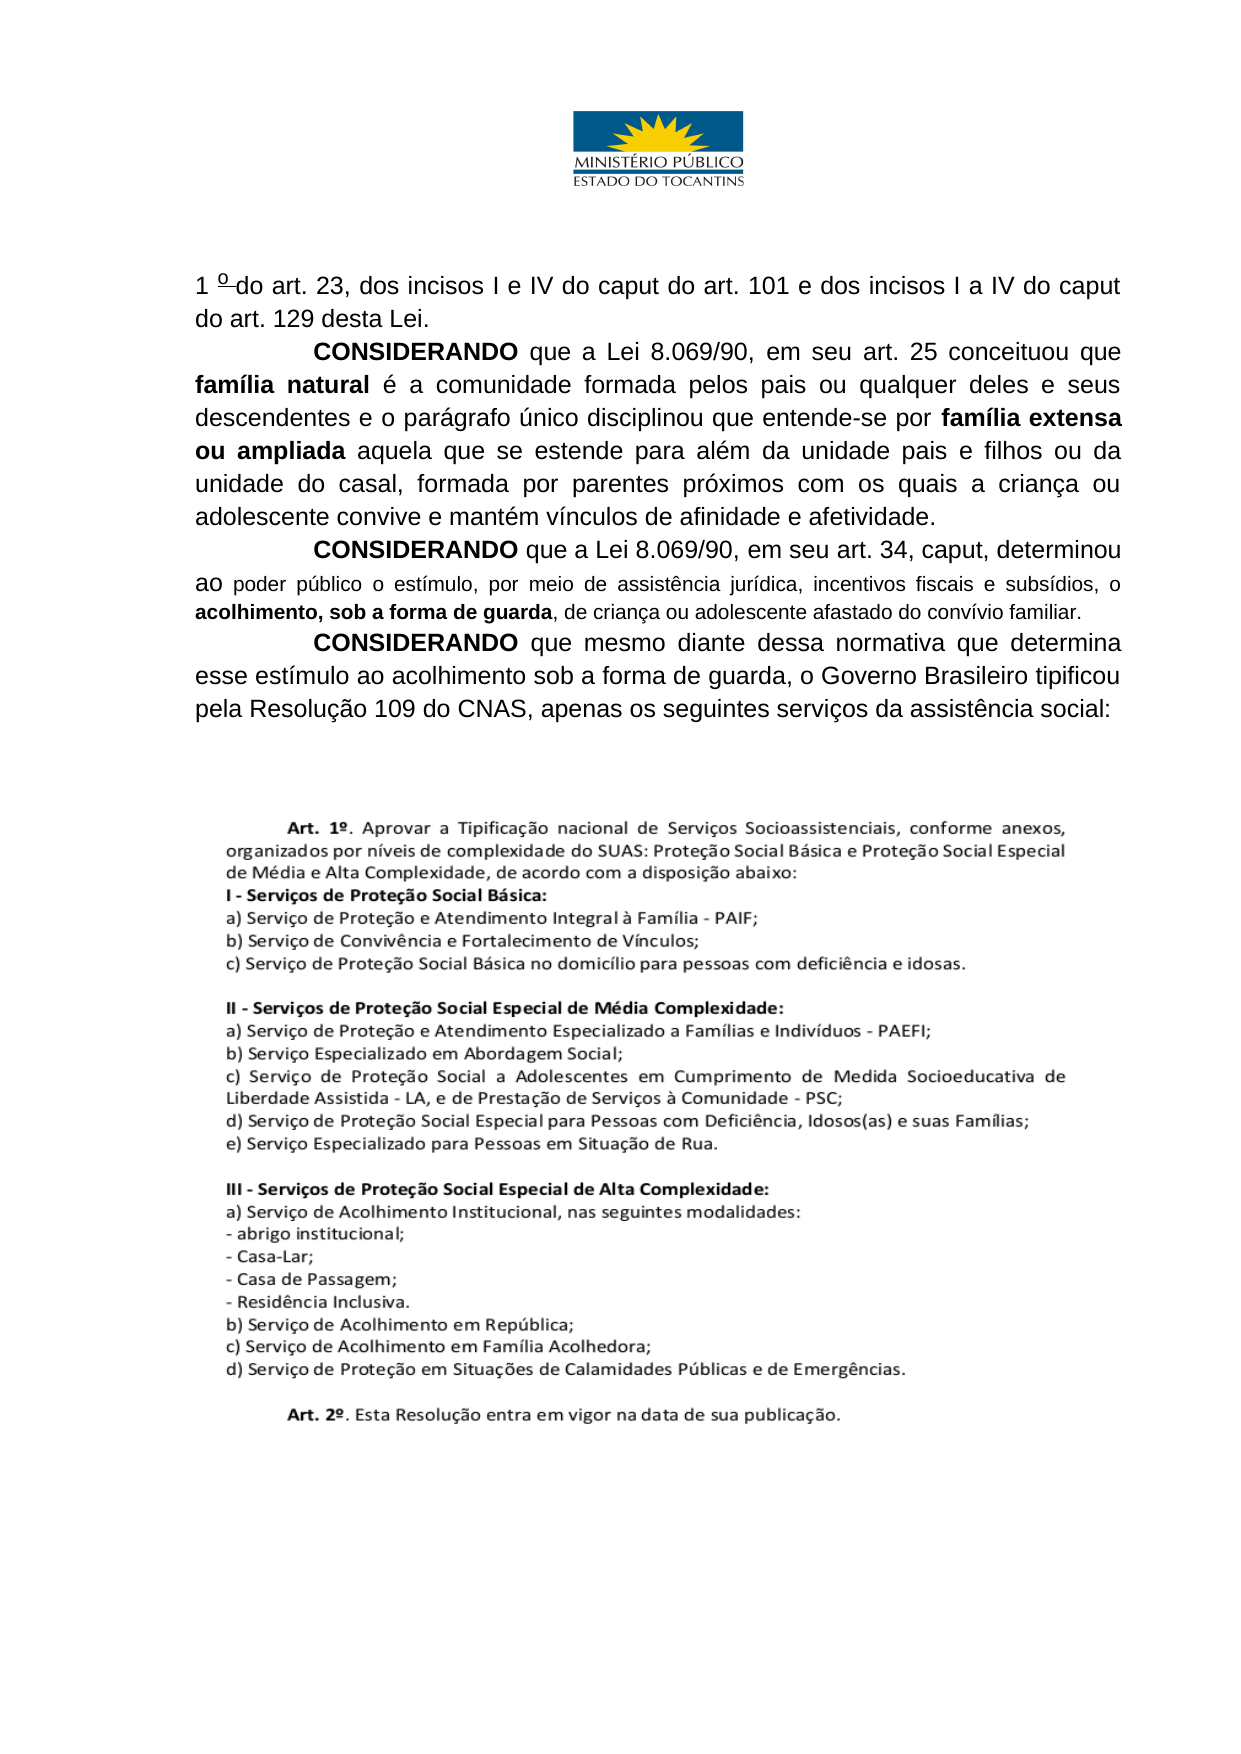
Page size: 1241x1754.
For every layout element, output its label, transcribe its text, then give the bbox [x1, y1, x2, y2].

text 1 o do art. 23, dos incisos I e IV do caput do art. 101 e dos incisos I a IV do caput do art. 129 desta Lei. [195, 266, 1122, 332]
text CONSIDERANDO que mesmo diante dessa normativa que determina esse estímulo ao acolhimento sob a forma de guarda, o Governo Brasileiro tipificou pela Resolução 109 do CNAS, apenas os seguintes serviços da assistência social: [195, 628, 1122, 722]
text CONSIDERANDO que a Lei 8.069/90, em seu art. 34, caput, determinou ao poder público o estímulo, por meio de assistência jurídica, incentivos fiscais e subsídios, o acolhimento, sob a forma de guarda, de criança ou adolescente afastado do convívio familiar. [195, 535, 1122, 624]
picture [183, 797, 1111, 1439]
text CONSIDERANDO que a Lei 8.069/90, em seu art. 25 conceituou que família natural é a comunidade formada pelos pais ou qualquer deles e seus descendentes e o parágrafo único disciplinou que entende-se por família extensa ou ampliada aquela que se estende para além da unidade pais e filhos ou da unidade do casal, formada por parentes próximos com os quais a criança ou adolescente convive e mantém vínculos de afinidade e afetividade. [195, 337, 1122, 531]
picture [573, 111, 744, 186]
